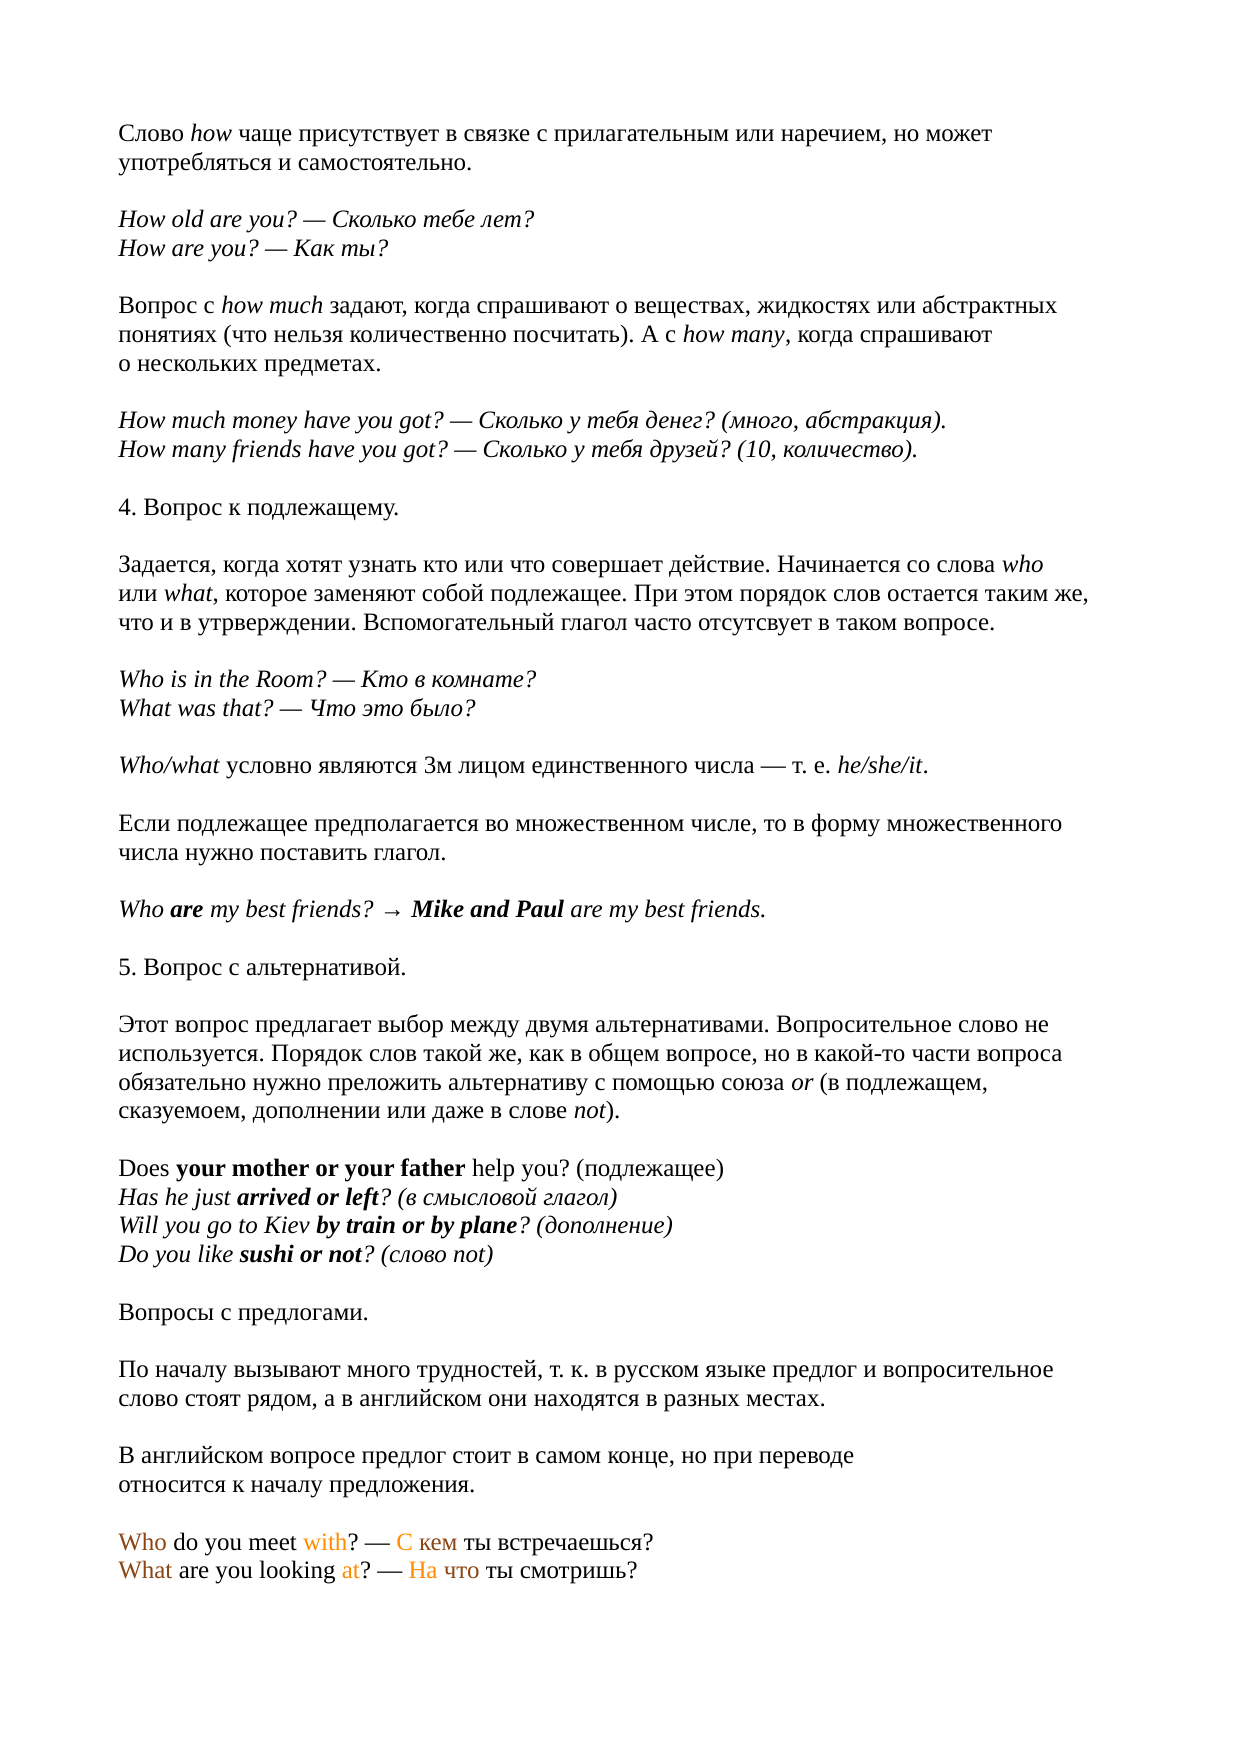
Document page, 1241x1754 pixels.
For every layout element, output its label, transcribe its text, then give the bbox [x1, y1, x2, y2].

text Who are my best friends? → Mike and Paul are my best friends. [118, 894, 1122, 923]
text о нескольких предметах. [118, 348, 1122, 377]
text How many friends have you got? — Сколько у тебя друзей? (10, количество). [118, 434, 1122, 463]
text How old are you? — Сколько тебе лет? [118, 204, 1122, 233]
text или what, которое заменяют собой подлежащее. При этом порядок слов остается таким же, что и в утрверждении. Вспомогательный глагол часто отсутсвует в таком вопросе. [118, 578, 1122, 636]
text Who is in the Room? — Кто в комнате? [118, 664, 1122, 693]
text Если подлежащее предполагается во множественном числе, то в форму множественного числа нужно поставить глагол. [118, 808, 1122, 866]
text 5. Вопрос с альтернативой. [118, 952, 1122, 981]
text Вопросы с предлогами. [118, 1297, 1122, 1326]
text Задается, когда хотят узнать кто или что совершает действие. Начинается со слова who [118, 549, 1122, 578]
text Will you go to Kiev by train or by plane? (дополнение) [118, 1211, 1122, 1239]
text Has he just arrived or left? (в смысловой глагол) [118, 1182, 1122, 1211]
text Does your mother or your father help you? (подлежащее) [118, 1153, 1122, 1182]
text How are you? — Как ты? [118, 233, 1122, 262]
text What was that? — Что это было? [118, 693, 1122, 722]
text Вопрос с how much задают, когда спрашивают о веществах, жидкостях или абстрактных понятиях (что нельзя количественно посчитать). А с how many, когда спрашивают [118, 291, 1122, 348]
text Who do you meet with? — С кем ты встречаешься? [118, 1527, 1122, 1556]
text Слово how чаще присутствует в связке с прилагательным или наречием, но может употребляться и самостоятельно. [118, 118, 1122, 176]
text слово стоят рядом, а в английском они находятся в разных местах. [118, 1383, 1122, 1412]
text относится к началу предложения. [118, 1469, 1122, 1498]
text Who/what условно являются 3м лицом единственного числа — т. е. he/she/it. [118, 751, 1122, 779]
text По началу вызывают много трудностей, т. к. в русском языке предлог и вопросительное [118, 1354, 1122, 1383]
text В английском вопросе предлог стоит в самом конце, но при переводе [118, 1441, 1122, 1469]
text 4. Вопрос к подлежащему. [118, 492, 1122, 521]
text Do you like sushi or not? (слово not) [118, 1239, 1122, 1268]
text How much money have you got? — Сколько у тебя денег? (много, абстракция). [118, 406, 1122, 434]
text What are you looking at? — На что ты смотришь? [118, 1556, 1122, 1584]
text Этот вопрос предлагает выбор между двумя альтернативами. Вопросительное слово не используется. Порядок слов такой же, как в общем вопросе, но в какой-то части вопроса обязательно нужно преложить альтернативу с помощью союза or (в подлежащем, сказуемоем, дополнении или даже в слове not). [118, 1009, 1122, 1124]
